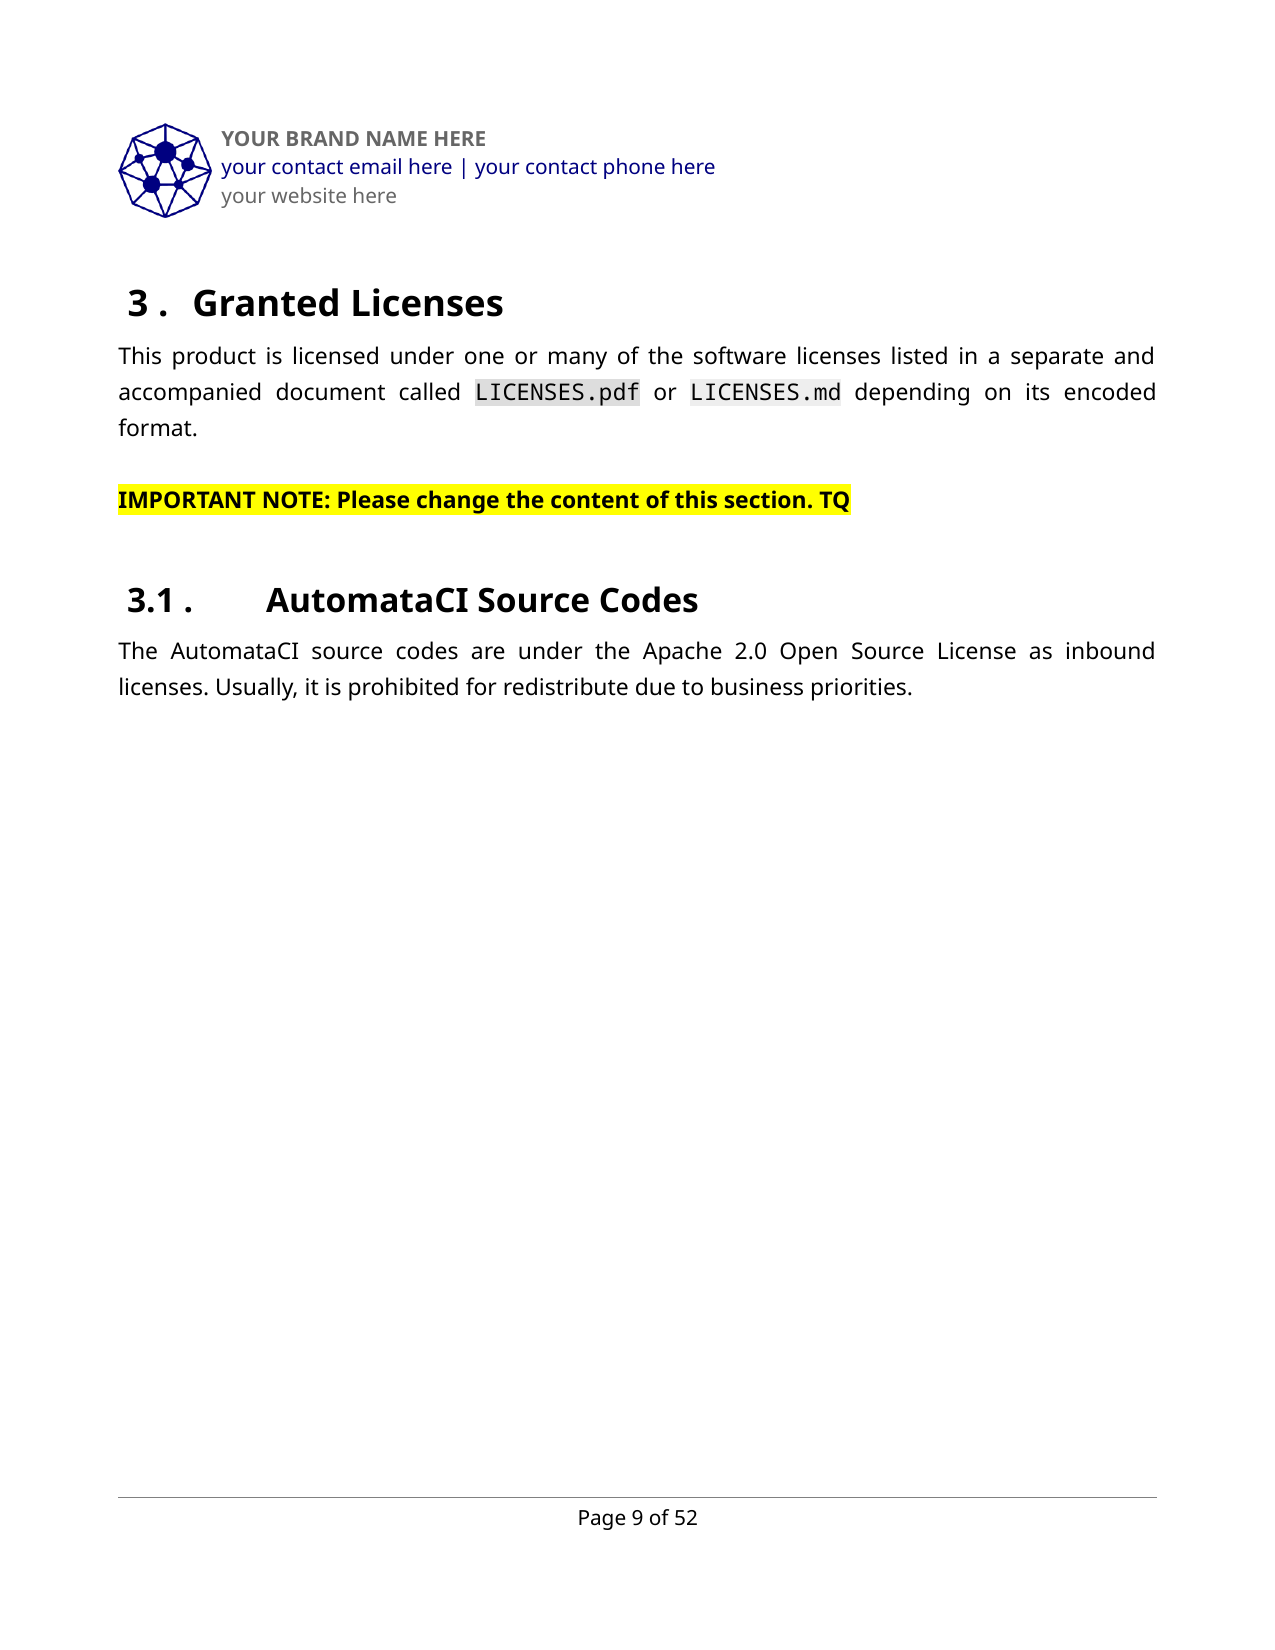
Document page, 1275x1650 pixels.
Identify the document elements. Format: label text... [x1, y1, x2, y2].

subtitle Granted Licenses [118, 278, 1157, 327]
text IMPORTANT NOTE: Please change the content of this section. TQ [118, 484, 1157, 515]
subtitle AutomataCI Source Codes [118, 576, 1157, 622]
text This product is licensed under one or many of the software licenses listed in a separate and accompanied document called LICENSES.pdf or LICENSES.md depending on its encoded format. [118, 340, 1157, 443]
picture [118, 123, 212, 218]
text The AutomataCI source codes are under the Apache 2.0 Open Source License as inbound licenses. Usually, it is prohibited for redistribute due to business priorities. [118, 635, 1157, 702]
